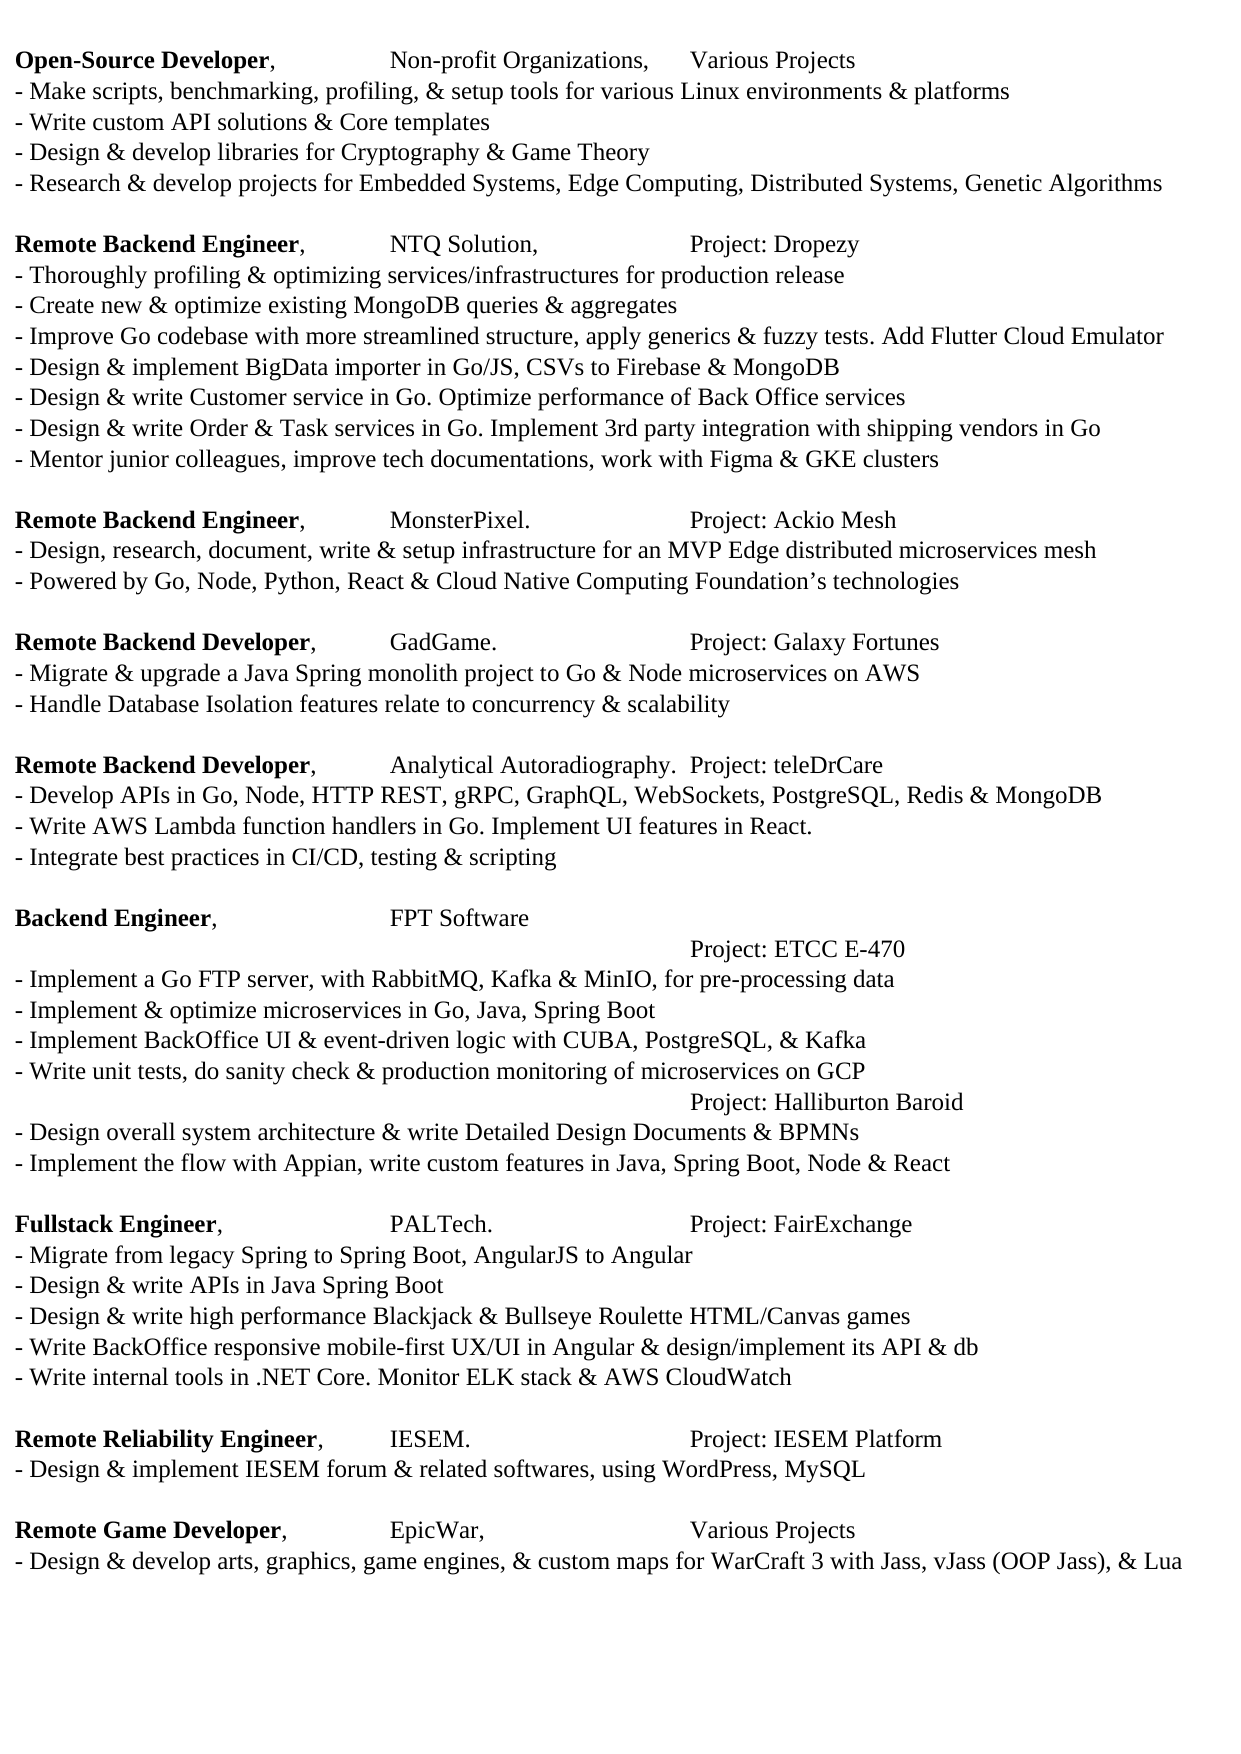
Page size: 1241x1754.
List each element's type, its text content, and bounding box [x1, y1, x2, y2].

text Remote Game Developer, EpicWar, Various Projects [14, 1516, 1225, 1544]
text - Make scripts, benchmarking, profiling, & setup tools for various Linux environments & platforms [14, 76, 1225, 105]
text Remote Backend Engineer, NTQ Solution, Project: Dropezy [14, 229, 1225, 258]
text - Create new & optimize existing MongoDB queries & aggregates [14, 291, 1225, 319]
text - Implement a Go FTP server, with RabbitMQ, Kafka & MinIO, for pre-processing data [14, 964, 1225, 993]
text Open-Source Developer, Non-profit Organizations, Various Projects [14, 46, 1225, 74]
text Fullstack Engineer, PALTech. Project: FairExchange [14, 1209, 1225, 1238]
text - Thoroughly profiling & optimizing services/infrastructures for production release [14, 260, 1225, 289]
text - Mentor junior colleagues, improve tech documentations, work with Figma & GKE clusters [14, 444, 1225, 472]
text - Write BackOffice responsive mobile-first UX/UI in Angular & design/implement its API & db [14, 1332, 1225, 1361]
text - Design, research, document, write & setup infrastructure for an MVP Edge distributed microservices mesh [14, 536, 1225, 564]
text - Research & develop projects for Embedded Systems, Edge Computing, Distributed Systems, Genetic Algorithms [14, 168, 1225, 197]
text Remote Reliability Engineer, IESEM. Project: IESEM Platform [14, 1424, 1225, 1452]
text - Design & develop arts, graphics, game engines, & custom maps for WarCraft 3 with Jass, vJass (OOP Jass), & Lua [14, 1546, 1225, 1575]
text Remote Backend Developer, Analytical Autoradiography. Project: teleDrCare [14, 750, 1225, 779]
text - Implement the flow with Appian, write custom features in Java, Spring Boot, Node & React [14, 1148, 1225, 1177]
text - Handle Database Isolation features relate to concurrency & scalability [14, 689, 1225, 717]
text - Write unit tests, do sanity check & production monitoring of microservices on GCP [14, 1056, 1225, 1085]
text - Implement & optimize microservices in Go, Java, Spring Boot [14, 995, 1225, 1024]
text - Write internal tools in .NET Core. Monitor ELK stack & AWS CloudWatch [14, 1362, 1225, 1391]
text - Powered by Go, Node, Python, React & Cloud Native Computing Foundation’s technologies [14, 566, 1225, 595]
text - Integrate best practices in CI/CD, testing & scripting [14, 842, 1225, 871]
text - Write AWS Lambda function handlers in Go. Implement UI features in React. [14, 811, 1225, 840]
text Project: Halliburton Baroid [615, 1087, 1225, 1116]
text - Improve Go codebase with more streamlined structure, apply generics & fuzzy tests. Add Flutter Cloud Emulator [14, 321, 1225, 350]
text - Design overall system architecture & write Detailed Design Documents & BPMNs [14, 1117, 1225, 1146]
text - Implement BackOffice UI & event-driven logic with CUBA, PostgreSQL, & Kafka [14, 1026, 1225, 1054]
text Backend Engineer, FPT Software [14, 903, 1225, 932]
text - Write custom API solutions & Core templates [14, 107, 1225, 136]
text - Design & write APIs in Java Spring Boot [14, 1271, 1225, 1299]
text - Design & write high performance Blackjack & Bullseye Roulette HTML/Canvas games [14, 1301, 1225, 1330]
text Project: ETCC E-470 [689, 934, 1225, 962]
text - Design & write Order & Task services in Go. Implement 3rd party integration with shipping vendors in Go [14, 413, 1225, 442]
text - Design & develop libraries for Cryptography & Game Theory [14, 137, 1225, 166]
text - Develop APIs in Go, Node, HTTP REST, gRPC, GraphQL, WebSockets, PostgreSQL, Redis & MongoDB [14, 781, 1225, 809]
text - Design & write Customer service in Go. Optimize performance of Back Office services [14, 382, 1225, 411]
text - Design & implement BigData importer in Go/JS, CSVs to Firebase & MongoDB [14, 352, 1225, 381]
text Remote Backend Developer, GadGame. Project: Galaxy Fortunes [14, 627, 1225, 656]
text - Migrate & upgrade a Java Spring monolith project to Go & Node microservices on AWS [14, 658, 1225, 687]
text Remote Backend Engineer, MonsterPixel. Project: Ackio Mesh [14, 505, 1225, 534]
text - Migrate from legacy Spring to Spring Boot, AngularJS to Angular [14, 1240, 1225, 1269]
text - Design & implement IESEM forum & related softwares, using WordPress, MySQL [14, 1454, 1225, 1483]
